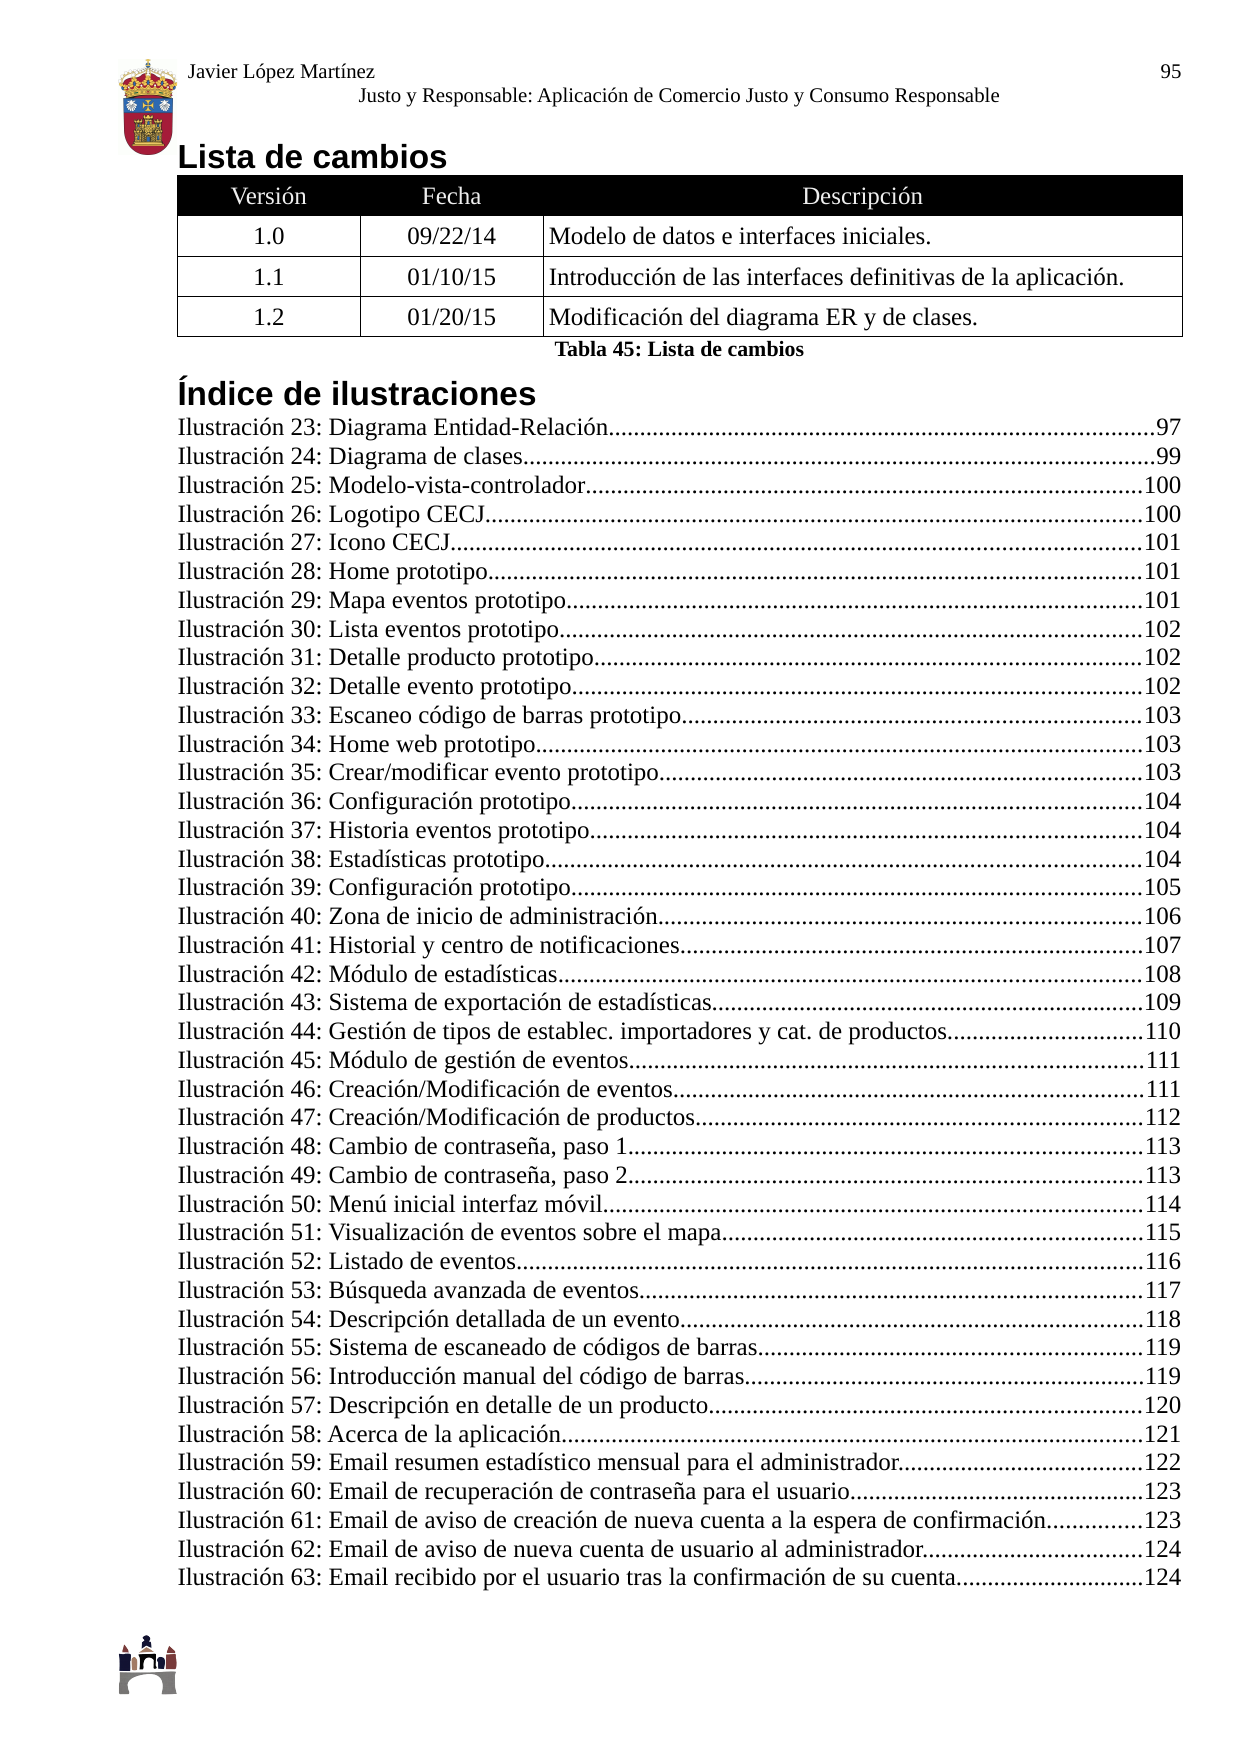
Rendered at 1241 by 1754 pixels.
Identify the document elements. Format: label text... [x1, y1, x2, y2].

text Ilustración 57: Descripción en detalle de un producto. 120 [177, 1390, 1181, 1419]
text Ilustración 37: Historia eventos prototipo. 104 [177, 815, 1181, 844]
text Ilustración 48: Cambio de contraseña, paso 1. 113 [177, 1131, 1181, 1160]
text Ilustración 36: Configuración prototipo. 104 [177, 786, 1181, 815]
table_cell Modificación del diagrama ER y de clases. [544, 297, 1182, 336]
text Ilustración 40: Zona de inicio de administración. 106 [177, 901, 1181, 930]
text Ilustración 38: Estadísticas prototipo. 104 [177, 844, 1181, 872]
text Ilustración 56: Introducción manual del código de barras. 119 [177, 1361, 1181, 1390]
text Ilustración 51: Visualización de eventos sobre el mapa. 115 [177, 1217, 1181, 1246]
text Ilustración 24: Diagrama de clases 99 [177, 441, 1181, 470]
text Ilustración 26: Logotipo CECJ 100 [177, 499, 1181, 527]
text Ilustración 27: Icono CECJ 101 [177, 527, 1181, 556]
text Ilustración 34: Home web prototipo. 103 [177, 729, 1181, 757]
text Ilustración 55: Sistema de escaneado de códigos de barras. 119 [177, 1332, 1181, 1361]
text Ilustración 23: Diagrama Entidad-Relación 97 [177, 412, 1181, 441]
text Ilustración 25: Modelo-vista-controlador 100 [177, 470, 1181, 499]
picture [118, 59, 178, 155]
text Ilustración 46: Creación/Modificación de eventos. 111 [177, 1074, 1181, 1102]
text Ilustración 59: Email resumen estadístico mensual para el administrador. 122 [177, 1447, 1181, 1476]
table_cell 1.0 [178, 216, 360, 256]
text Ilustración 29: Mapa eventos prototipo. 101 [177, 585, 1181, 614]
table_cell 10/01/15 [361, 257, 543, 296]
table_cell Modelo de datos e interfaces iniciales. [544, 216, 1182, 256]
picture [118, 1634, 178, 1695]
text Ilustración 32: Detalle evento prototipo. 102 [177, 671, 1181, 700]
table_cell 22/09/14 [361, 216, 543, 256]
text Ilustración 58: Acerca de la aplicación. 121 [177, 1419, 1181, 1447]
table_header Versión [178, 176, 360, 215]
text Ilustración 63: Email recibido por el usuario tras la confirmación de su cuenta. 124 [177, 1562, 1181, 1591]
text Ilustración 60: Email de recuperación de contraseña para el usuario. 123 [177, 1476, 1181, 1505]
text Ilustración 44: Gestión de tipos de establec. importadores y cat. de productos. 110 [177, 1016, 1181, 1045]
text Ilustración 41: Historial y centro de notificaciones. 107 [177, 930, 1181, 959]
text Ilustración 42: Módulo de estadísticas. 108 [177, 959, 1181, 987]
text Ilustración 28: Home prototipo. 101 [177, 556, 1181, 585]
subtitle Índice de ilustraciones [177, 374, 1181, 412]
text Ilustración 35: Crear/modificar evento prototipo. 103 [177, 757, 1181, 786]
text Ilustración 33: Escaneo código de barras prototipo. 103 [177, 700, 1181, 729]
text Ilustración 61: Email de aviso de creación de nueva cuenta a la espera de confirmación. 123 [177, 1505, 1181, 1534]
table_header Descripción [544, 176, 1182, 215]
text Ilustración 45: Módulo de gestión de eventos. 111 [177, 1045, 1181, 1074]
text Ilustración 52: Listado de eventos. 116 [177, 1246, 1181, 1275]
text Ilustración 43: Sistema de exportación de estadísticas. 109 [177, 987, 1181, 1016]
table_cell 20/01/15 [361, 297, 543, 336]
text Ilustración 53: Búsqueda avanzada de eventos. 117 [177, 1275, 1181, 1304]
table_cell 1.2 [178, 297, 360, 336]
text Ilustración 62: Email de aviso de nueva cuenta de usuario al administrador. 124 [177, 1534, 1181, 1562]
table_cell 1.1 [178, 257, 360, 296]
table_cell Introducción de las interfaces definitivas de la aplicación. [544, 257, 1182, 296]
text Ilustración 50: Menú inicial interfaz móvil 114 [177, 1189, 1181, 1217]
text Ilustración 49: Cambio de contraseña, paso 2. 113 [177, 1160, 1181, 1189]
text Ilustración 30: Lista eventos prototipo. 102 [177, 614, 1181, 642]
subtitle Lista de cambios [177, 137, 1181, 175]
text Ilustración 31: Detalle producto prototipo. 102 [177, 642, 1181, 671]
table_header Fecha [361, 176, 543, 215]
text Tabla 45: Lista de cambios [177, 337, 1181, 362]
text Ilustración 39: Configuración prototipo. 105 [177, 872, 1181, 901]
text Ilustración 47: Creación/Modificación de productos. 112 [177, 1102, 1181, 1131]
text Ilustración 54: Descripción detallada de un evento. 118 [177, 1304, 1181, 1332]
